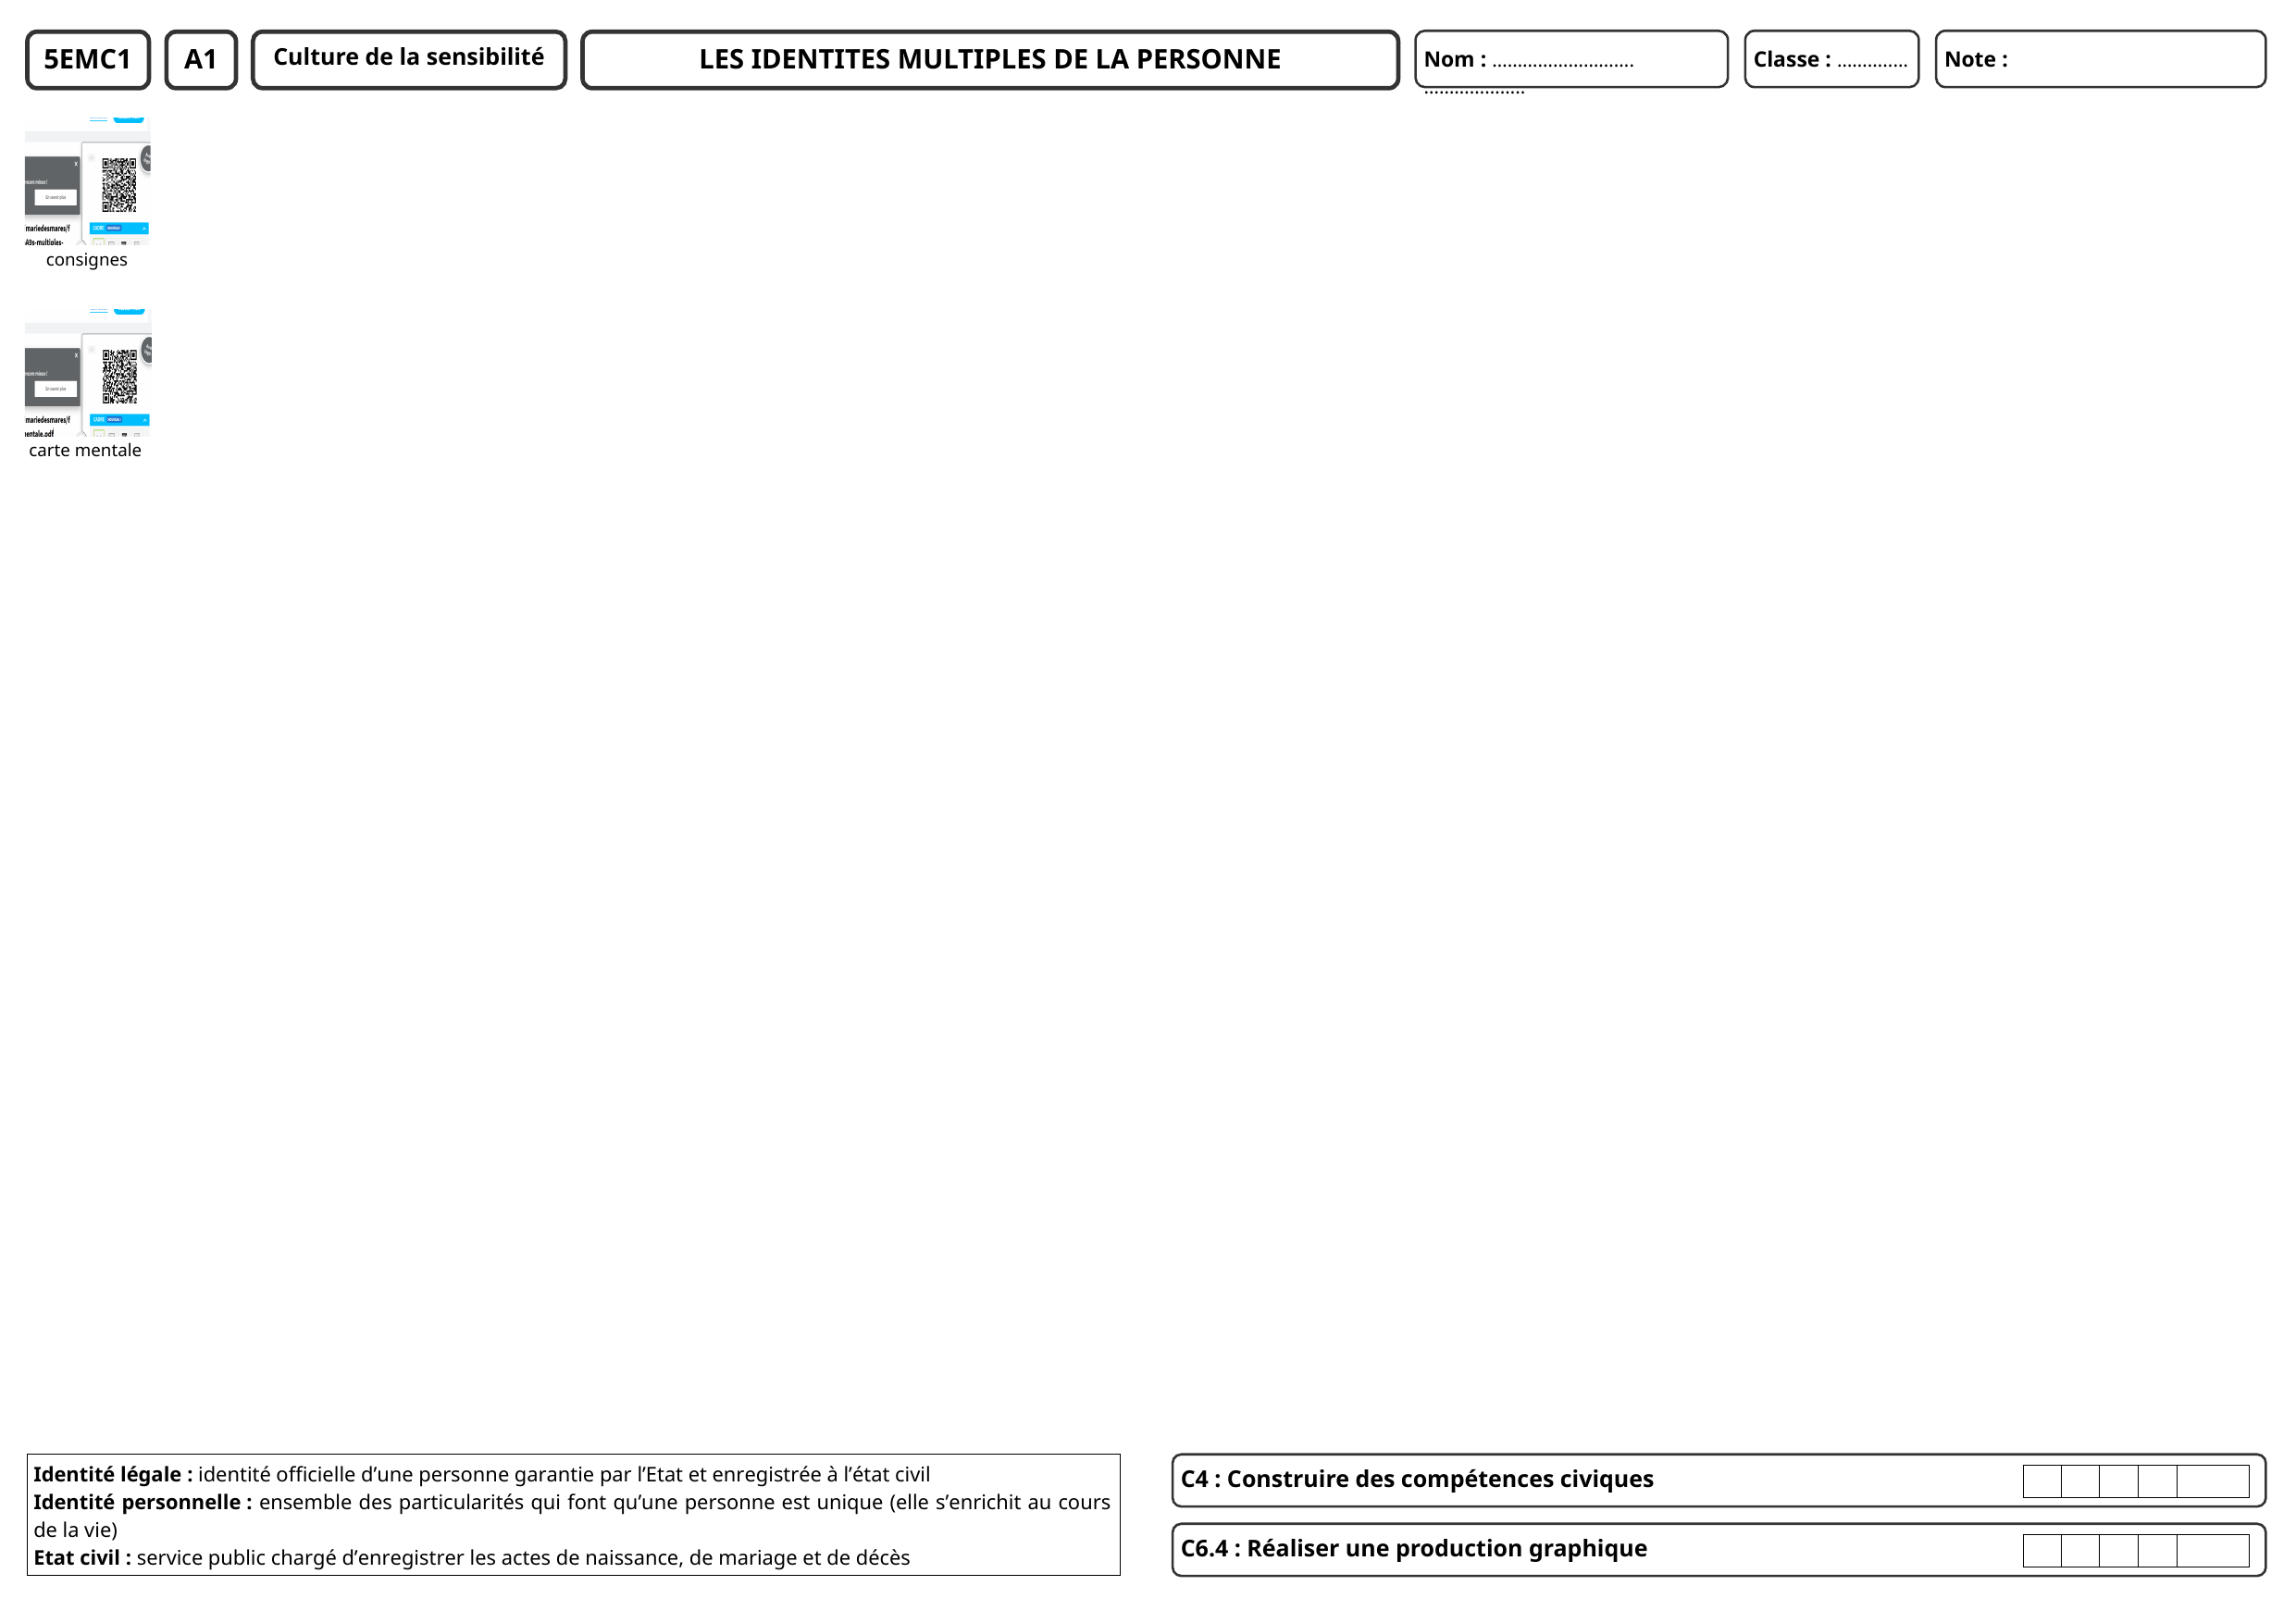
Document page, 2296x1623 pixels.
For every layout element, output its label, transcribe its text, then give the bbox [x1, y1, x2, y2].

table_header [2178, 1535, 2249, 1567]
table_header [2178, 1466, 2249, 1497]
table_header [2139, 1466, 2177, 1497]
picture [107, 417, 121, 422]
text Etat civil : service public chargé d’enregistrer les actes de naissance, de mariage et de décès [33, 1543, 1112, 1570]
picture [107, 309, 152, 437]
text carte mentale [26, 439, 144, 462]
text Identité personnelle : ensemble des particularités qui font qu’une personne est unique (elle s’enrichit au cours de la vie) [33, 1488, 1112, 1543]
picture [106, 118, 151, 245]
table_header [2062, 1466, 2099, 1497]
table_header [2100, 1535, 2138, 1567]
text Identité légale : identité officielle d’une personne garantie par l’Etat et enregistrée à l’état civil [33, 1460, 1112, 1488]
table_header [2100, 1466, 2138, 1497]
table_header [2024, 1535, 2061, 1567]
table_header [2139, 1535, 2177, 1567]
table_header [2024, 1466, 2061, 1497]
table_header [2062, 1535, 2099, 1567]
picture [107, 226, 121, 230]
text consignes [28, 248, 146, 271]
